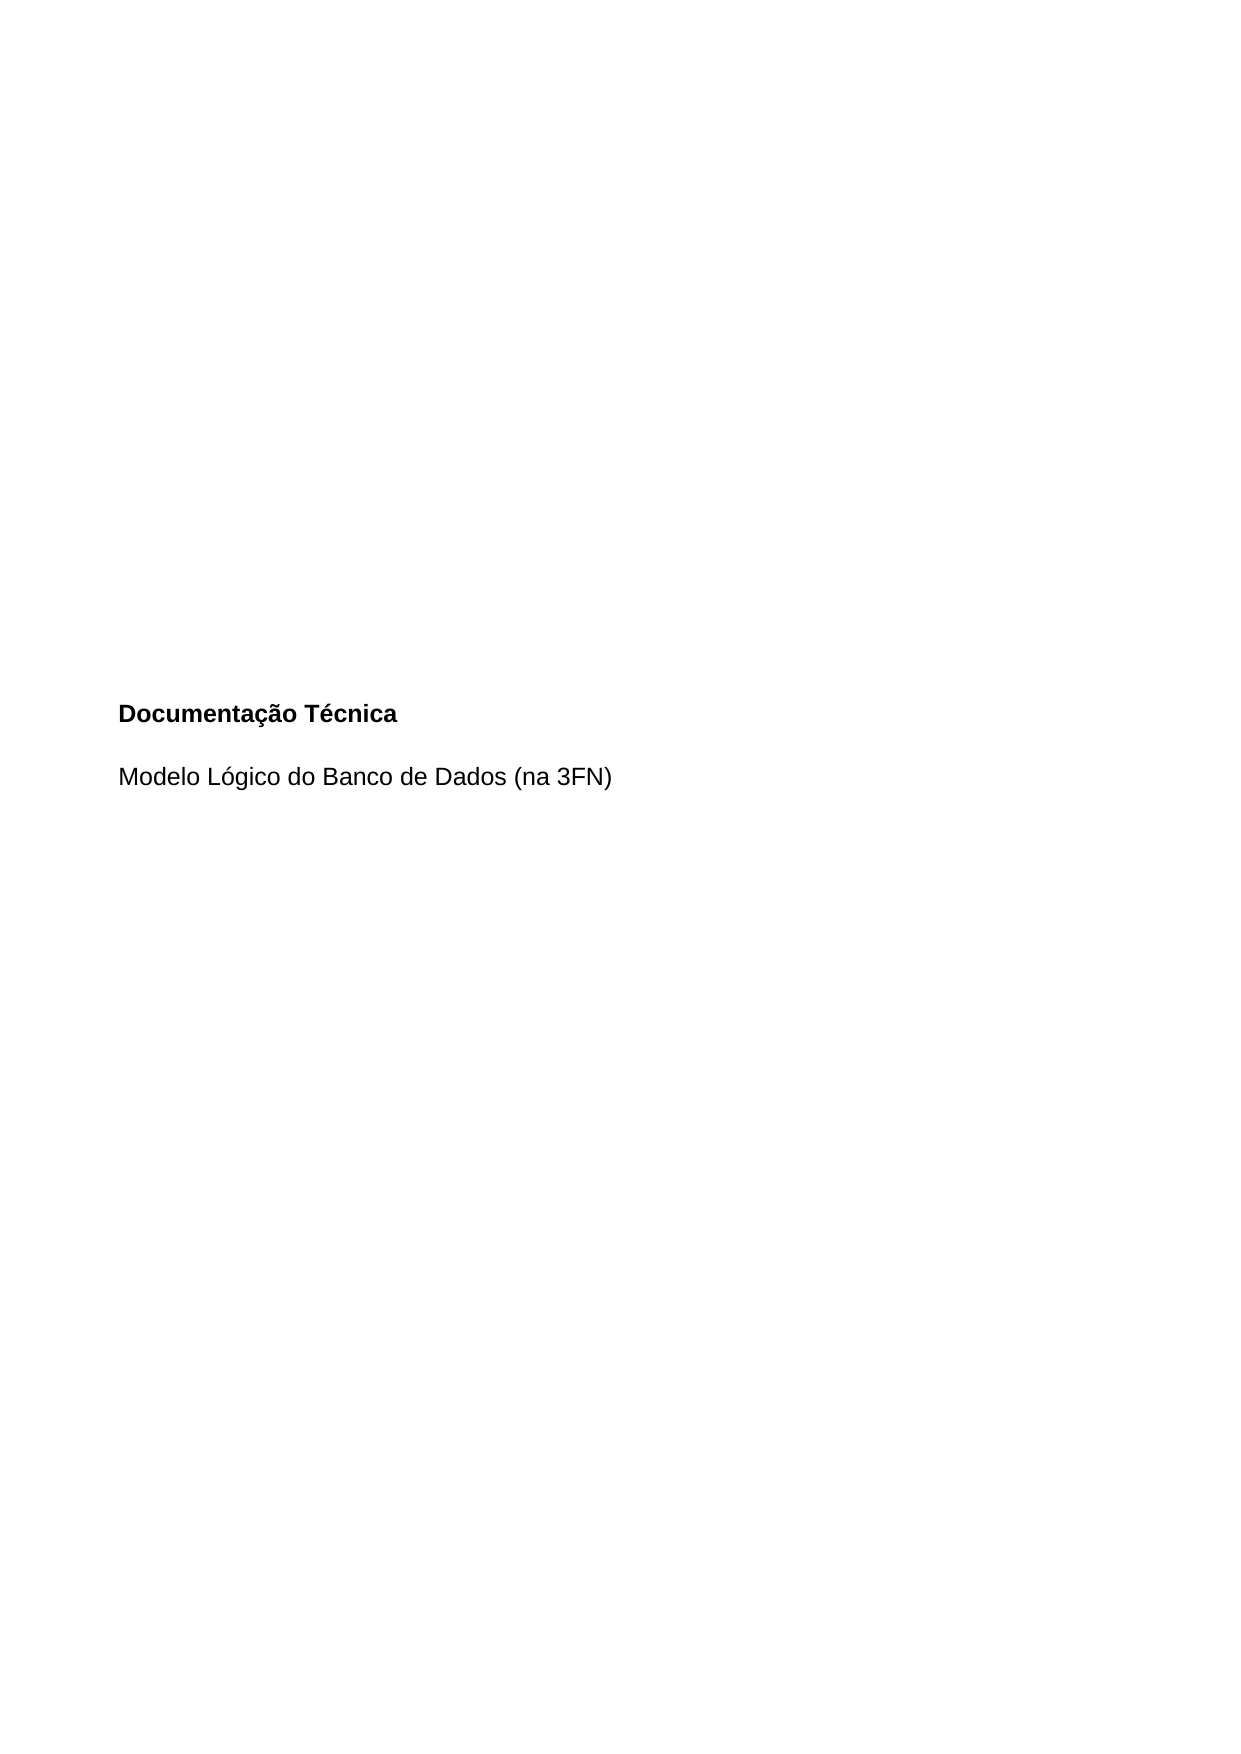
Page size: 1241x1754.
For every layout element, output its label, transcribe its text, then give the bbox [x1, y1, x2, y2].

text Documentação Técnica [118, 699, 1122, 728]
text Modelo Lógico do Banco de Dados (na 3FN) [118, 761, 1122, 790]
